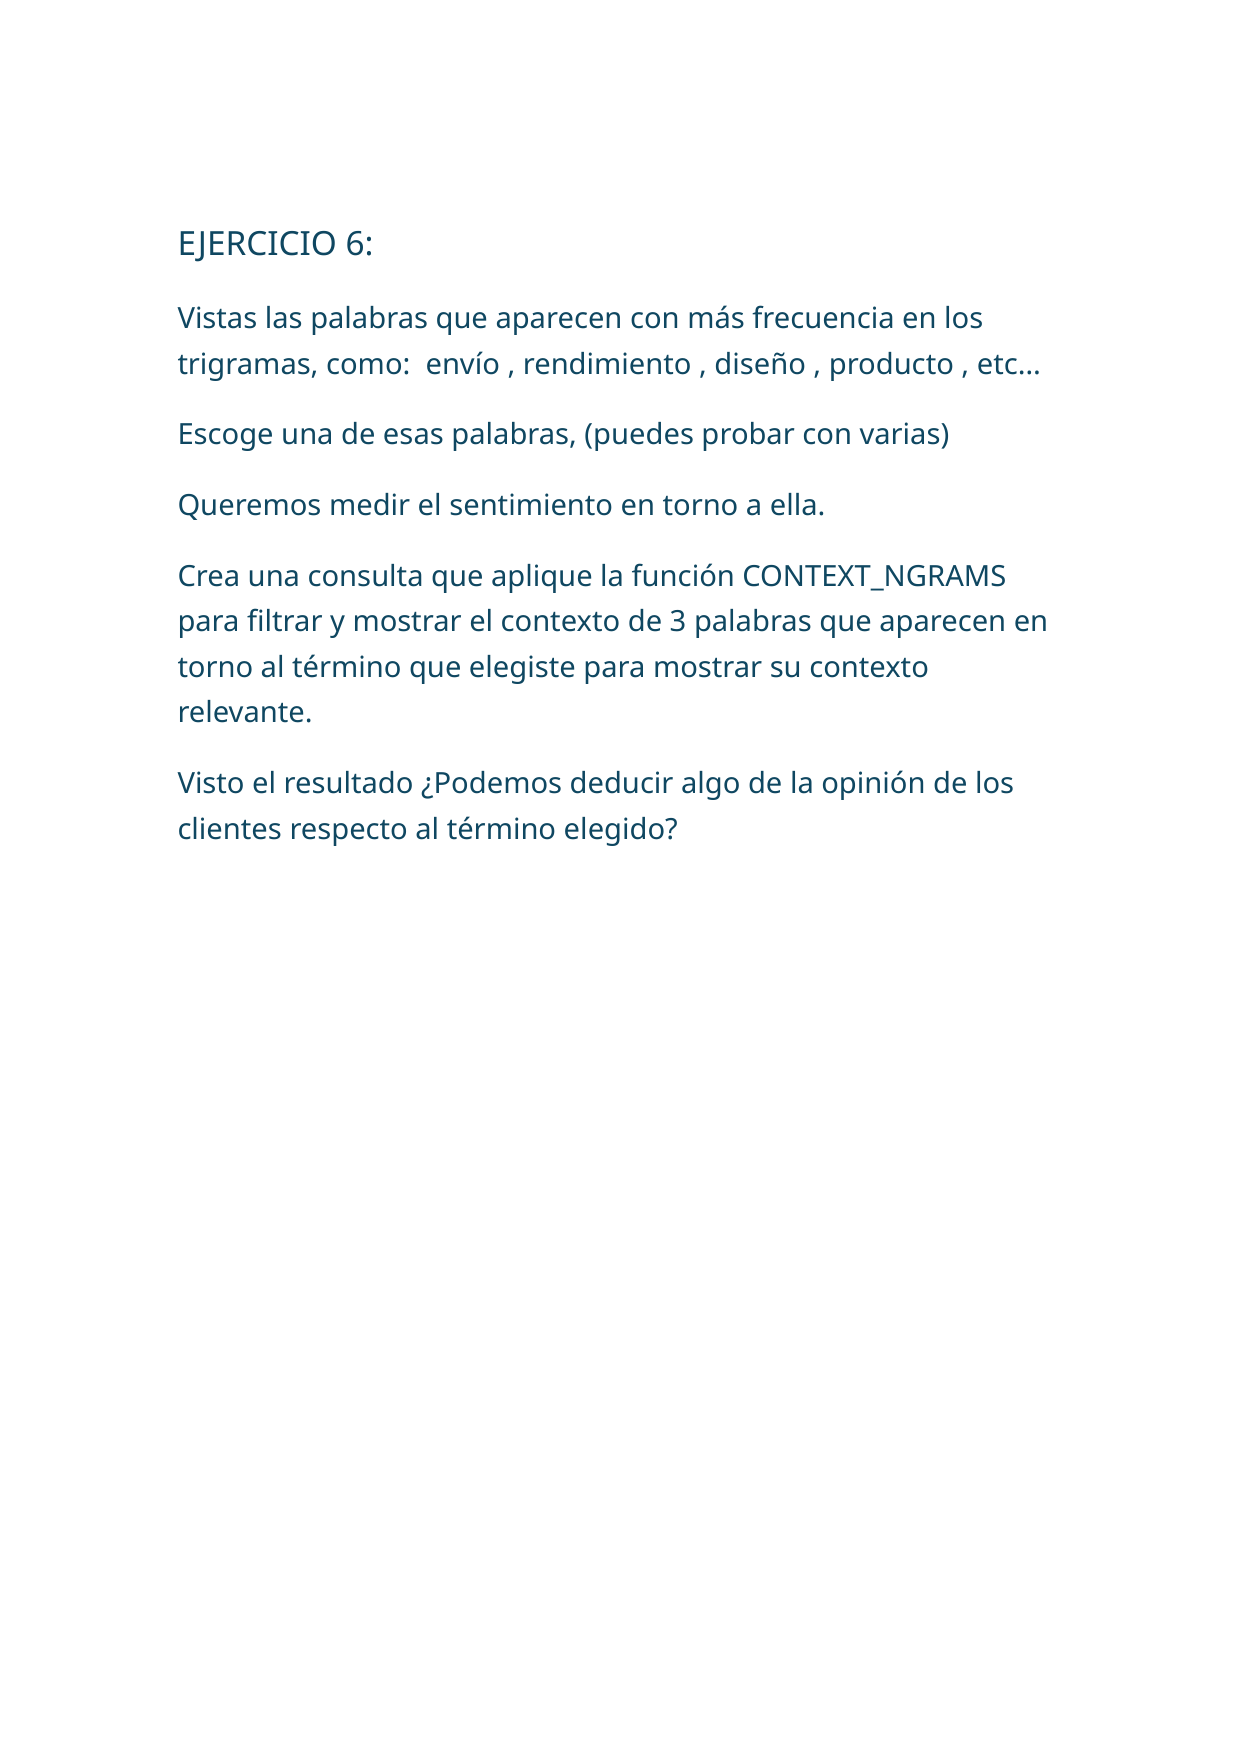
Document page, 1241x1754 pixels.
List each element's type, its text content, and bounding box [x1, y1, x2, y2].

subtitle Crea una consulta que aplique la función CONTEXT_NGRAMS para filtrar y mostrar el contexto de 3 palabras que aparecen en torno al término que elegiste para mostrar su contexto relevante. [177, 555, 1063, 731]
subtitle Vistas las palabras que aparecen con más frecuencia en los trigramas, como: envío , rendimiento , diseño , producto , etc… [177, 297, 1063, 383]
subtitle EJERCICIO 6: [177, 220, 1063, 266]
subtitle Visto el resultado ¿Podemos deducir algo de la opinión de los clientes respecto al término elegido? [177, 762, 1063, 893]
subtitle Escoge una de esas palabras, (puedes probar con varias) [177, 413, 1063, 453]
subtitle Queremos medir el sentimiento en torno a ella. [177, 484, 1063, 524]
